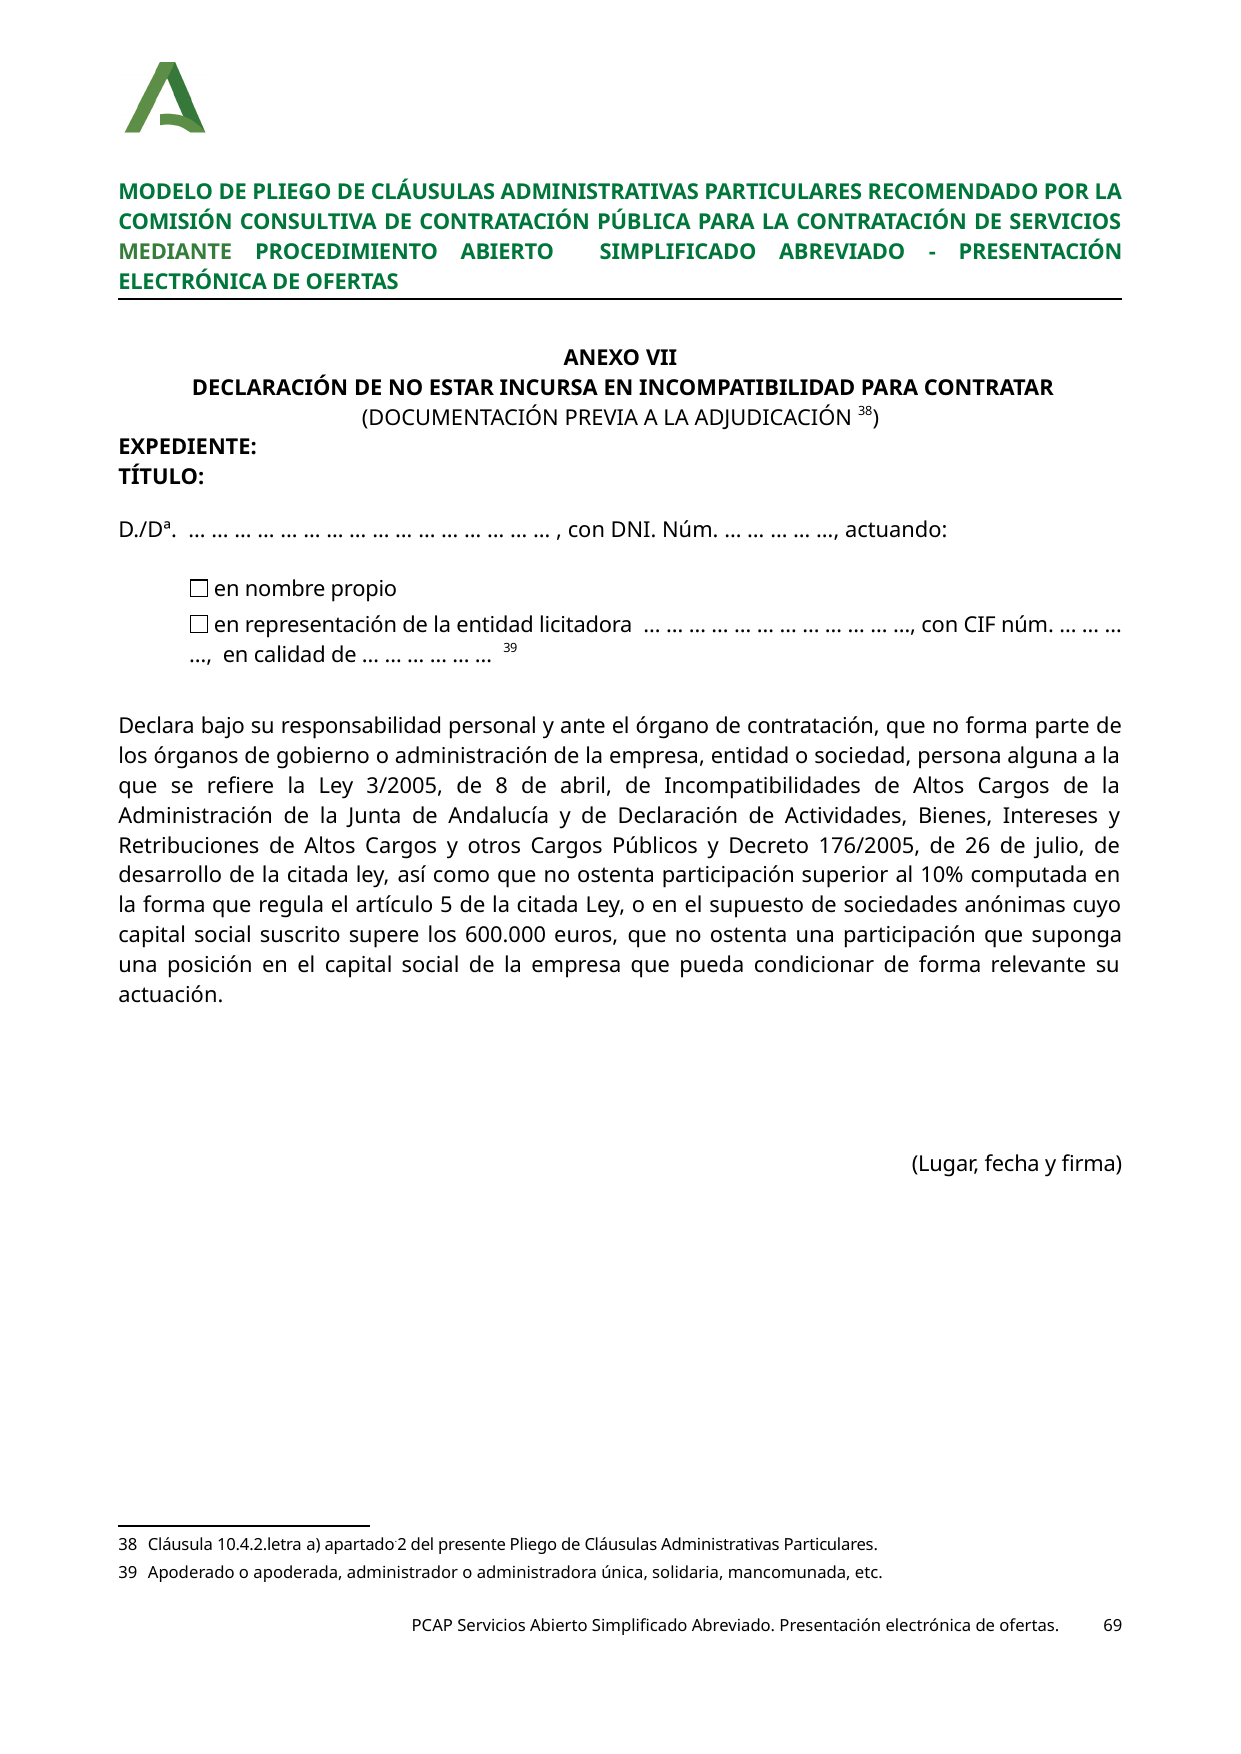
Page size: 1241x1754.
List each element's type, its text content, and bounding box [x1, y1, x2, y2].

text ANEXO VII [118, 342, 1122, 372]
text Cláusula 10.4.2.letra a) apartado.2 del presente Pliego de Cláusulas Administrativas Particulares. [118, 1532, 1122, 1555]
picture [120, 57, 210, 137]
text (Lugar, fecha y firma) [118, 1148, 1122, 1178]
text MODELO DE PLIEGO DE CLÁUSULAS ADMINISTRATIVAS PARTICULARES RECOMENDADO POR LA COMISIÓN CONSULTIVA DE CONTRATACIÓN PÚBLICA PARA LA CONTRATACIÓN DE SERVICIOS MEDIANTE PROCEDIMIENTO ABIERTO SIMPLIFICADO ABREVIADO - PRESENTACIÓN ELECTRÓNICA DE OFERTAS [118, 176, 1122, 298]
text en nombre propio [189, 573, 1122, 603]
text D./Dª. … … … … … … … … … … … … … … … … , con DNI. Núm. … … … … …, actuando: [118, 514, 1122, 543]
text DECLARACIÓN DE NO ESTAR INCURSA EN INCOMPATIBILIDAD PARA CONTRATAR [118, 372, 1122, 402]
text TÍTULO: [118, 461, 1122, 491]
text en representación de la entidad licitadora … … … … … … … … … … … …, con CIF núm. … … … …, en calidad de … … … … … … [189, 609, 1122, 669]
text (DOCUMENTACIÓN PREVIA A LA ADJUDICACIÓN ) [118, 402, 1122, 431]
text Declara bajo su responsabilidad personal y ante el órgano de contratación, que no forma parte de los órganos de gobierno o administración de la empresa, entidad o sociedad, persona alguna a la que se refiere la Ley 3/2005, de 8 de abril, de Incompatibilidades de Altos Cargos de la Administración de la Junta de Andalucía y de Declaración de Actividades, Bienes, Intereses y Retribuciones de Altos Cargos y otros Cargos Públicos y Decreto 176/2005, de 26 de julio, de desarrollo de la citada ley, así como que no ostenta participación superior al 10% computada en la forma que regula el artículo 5 de la citada Ley, o en el supuesto de sociedades anónimas cuyo capital social suscrito supere los 600.000 euros, que no ostenta una participación que suponga una posición en el capital social de la empresa que pueda condicionar de forma relevante su actuación. [118, 711, 1122, 1008]
text Apoderado o apoderada, administrador o administradora única, solidaria, mancomunada, etc. [118, 1561, 1122, 1584]
text EXPEDIENTE: [118, 431, 1122, 461]
